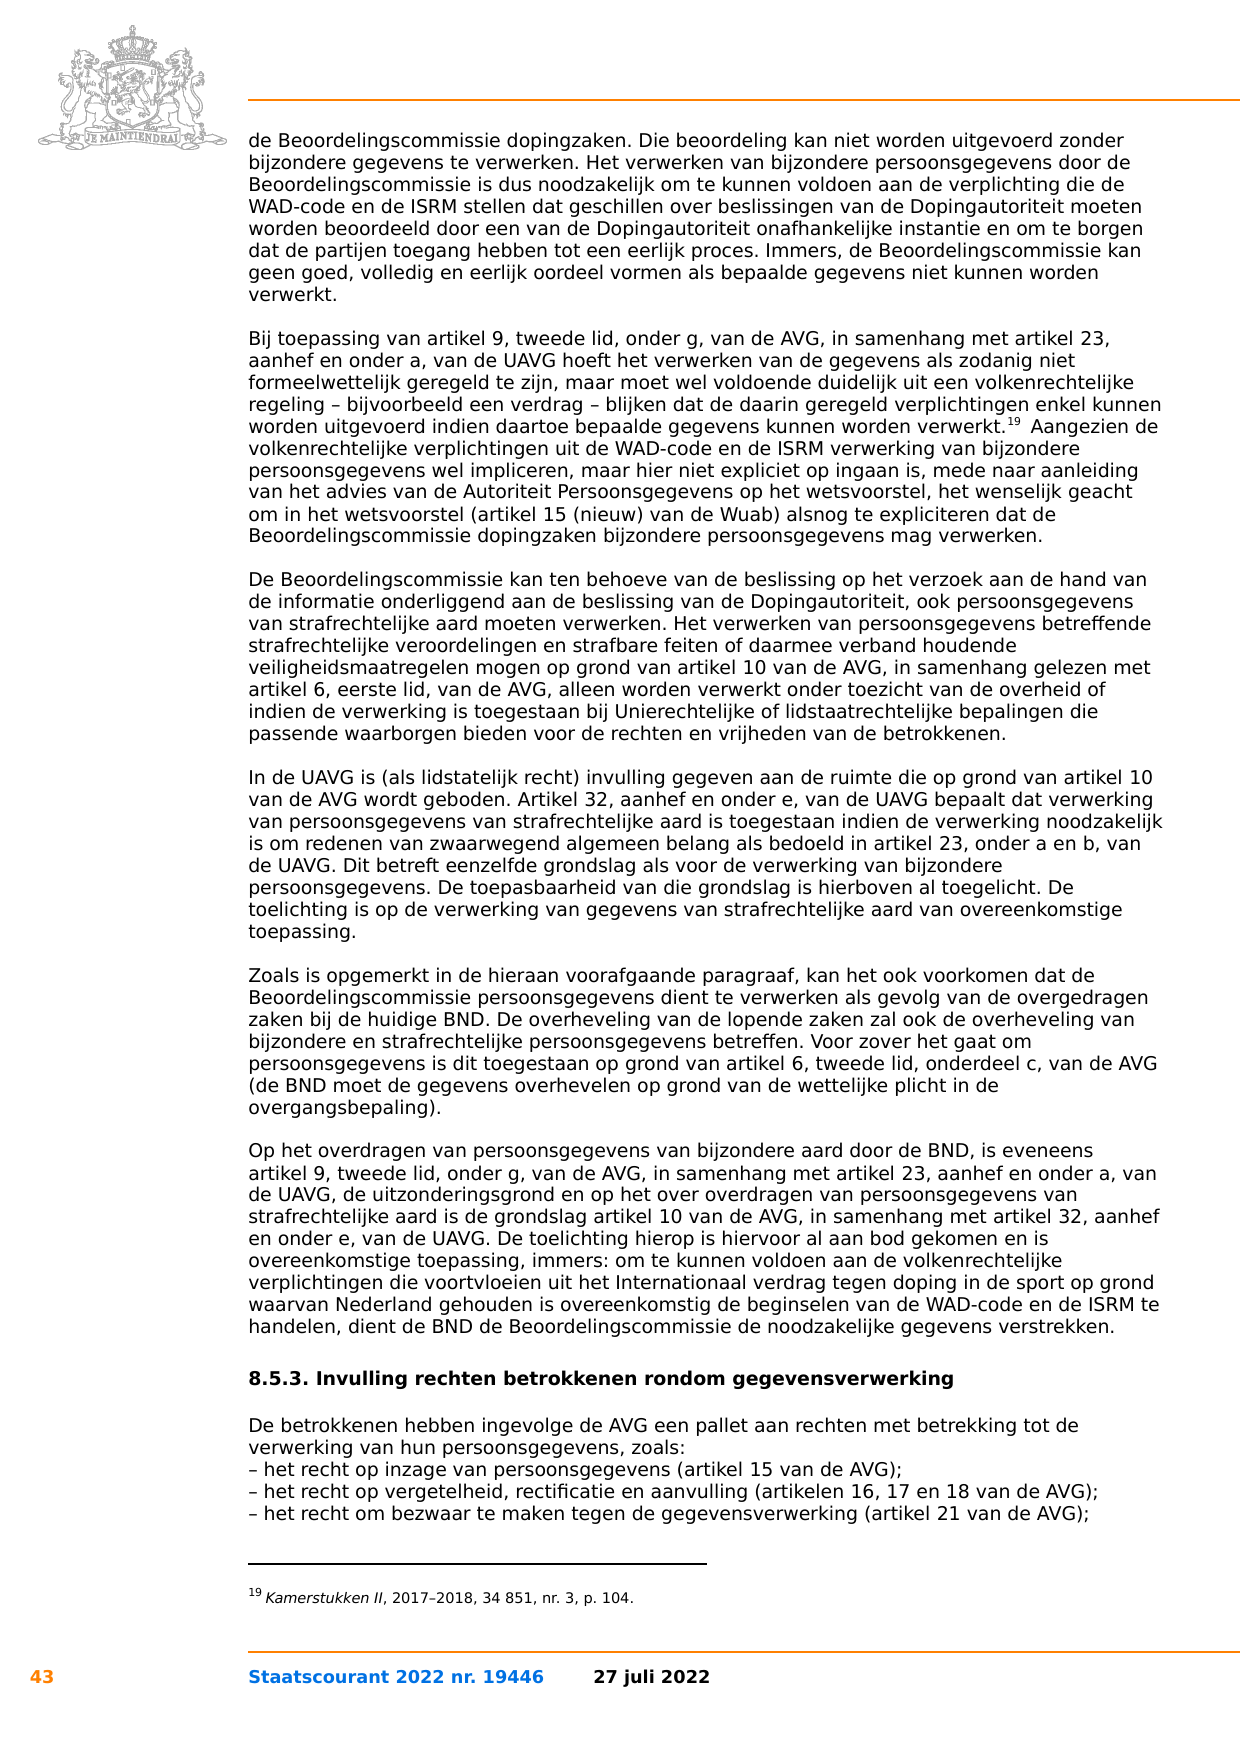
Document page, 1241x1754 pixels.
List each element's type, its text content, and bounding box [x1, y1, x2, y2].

text De betrokkenen hebben ingevolge de AVG een pallet aan rechten met betrekking tot de verwerking van hun persoonsgegevens, zoals: [248, 1415, 1163, 1459]
subtitle 8.5.3. Invulling rechten betrokkenen rondom gegevensverwerking [248, 1368, 1163, 1390]
text de Beoordelingscommissie dopingzaken. Die beoordeling kan niet worden uitgevoerd zonder bijzondere gegevens te verwerken. Het verwerken van bijzondere persoonsgegevens door de Beoordelingscommissie is dus noodzakelijk om te kunnen voldoen aan de verplichting die de WAD-code en de ISRM stellen dat geschillen over beslissingen van de Dopingautoriteit moeten worden beoordeeld door een van de Dopingautoriteit onafhankelijke instantie en om te borgen dat de partijen toegang hebben tot een eerlijk proces. Immers, de Beoordelingscommissie kan geen goed, volledig en eerlijk oordeel vormen als bepaalde gegevens niet kunnen worden verwerkt. [248, 130, 1163, 306]
text Kamerstukken II, 2017–2018, 34 851, nr. 3, p. 104. [248, 1586, 1163, 1608]
text Zoals is opgemerkt in de hieraan voorafgaande paragraaf, kan het ook voorkomen dat de Beoordelingscommissie persoonsgegevens dient te verwerken als gevolg van de overgedragen zaken bij de huidige BND. De overheveling van de lopende zaken zal ook de overheveling van bijzondere en strafrechtelijke persoonsgegevens betreffen. Voor zover het gaat om persoonsgegevens is dit toegestaan op grond van artikel 6, tweede lid, onderdeel c, van de AVG (de BND moet de gegevens overhevelen op grond van de wettelijke plicht in de overgangsbepaling). [248, 965, 1163, 1118]
text – het recht op inzage van persoonsgegevens (artikel 15 van de AVG); [248, 1459, 1163, 1481]
text – het recht op vergetelheid, rectificatie en aanvulling (artikelen 16, 17 en 18 van de AVG); [248, 1481, 1163, 1503]
picture [38, 25, 227, 150]
text In de UAVG is (als lidstatelijk recht) invulling gegeven aan de ruimte die op grond van artikel 10 van de AVG wordt geboden. Artikel 32, aanhef en onder e, van de UAVG bepaalt dat verwerking van persoonsgegevens van strafrechtelijke aard is toegestaan indien de verwerking noodzakelijk is om redenen van zwaarwegend algemeen belang als bedoeld in artikel 23, onder a en b, van de UAVG. Dit betreft eenzelfde grondslag als voor de verwerking van bijzondere persoonsgegevens. De toepasbaarheid van die grondslag is hierboven al toegelicht. De toelichting is op de verwerking van gegevens van strafrechtelijke aard van overeenkomstige toepassing. [248, 767, 1163, 943]
text – het recht om bezwaar te maken tegen de gegevensverwerking (artikel 21 van de AVG); [248, 1503, 1163, 1525]
text Op het overdragen van persoonsgegevens van bijzondere aard door de BND, is eveneens artikel 9, tweede lid, onder g, van de AVG, in samenhang met artikel 23, aanhef en onder a, van de UAVG, de uitzonderingsgrond en op het over overdragen van persoonsgegevens van strafrechtelijke aard is de grondslag artikel 10 van de AVG, in samenhang met artikel 32, aanhef en onder e, van de UAVG. De toelichting hierop is hiervoor al aan bod gekomen en is overeenkomstige toepassing, immers: om te kunnen voldoen aan de volkenrechtelijke verplichtingen die voortvloeien uit het Internationaal verdrag tegen doping in de sport op grond waarvan Nederland gehouden is overeenkomstig de beginselen van de WAD-code en de ISRM te handelen, dient de BND de Beoordelingscommissie de noodzakelijke gegevens verstrekken. [248, 1140, 1163, 1338]
text De Beoordelingscommissie kan ten behoeve van de beslissing op het verzoek aan de hand van de informatie onderliggend aan de beslissing van de Dopingautoriteit, ook persoonsgegevens van strafrechtelijke aard moeten verwerken. Het verwerken van persoonsgegevens betreffende strafrechtelijke veroordelingen en strafbare feiten of daarmee verband houdende veiligheidsmaatregelen mogen op grond van artikel 10 van de AVG, in samenhang gelezen met artikel 6, eerste lid, van de AVG, alleen worden verwerkt onder toezicht van de overheid of indien de verwerking is toegestaan bij Unierechtelijke of lidstaatrechtelijke bepalingen die passende waarborgen bieden voor de rechten en vrijheden van de betrokkenen. [248, 569, 1163, 745]
text Bij toepassing van artikel 9, tweede lid, onder g, van de AVG, in samenhang met artikel 23, aanhef en onder a, van de UAVG hoeft het verwerken van de gegevens als zodanig niet formeelwettelijk geregeld te zijn, maar moet wel voldoende duidelijk uit een volkenrechtelijke regeling – bijvoorbeeld een verdrag – blijken dat de daarin geregeld verplichtingen enkel kunnen worden uitgevoerd indien daartoe bepaalde gegevens kunnen worden verwerkt. Aangezien de volkenrechtelijke verplichtingen uit de WAD-code en de ISRM verwerking van bijzondere persoonsgegevens wel impliceren, maar hier niet expliciet op ingaan is, mede naar aanleiding van het advies van de Autoriteit Persoonsgegevens op het wetsvoorstel, het wenselijk geacht om in het wetsvoorstel (artikel 15 (nieuw) van de Wuab) alsnog te expliciteren dat de Beoordelingscommissie dopingzaken bijzondere persoonsgegevens mag verwerken. [248, 328, 1163, 547]
